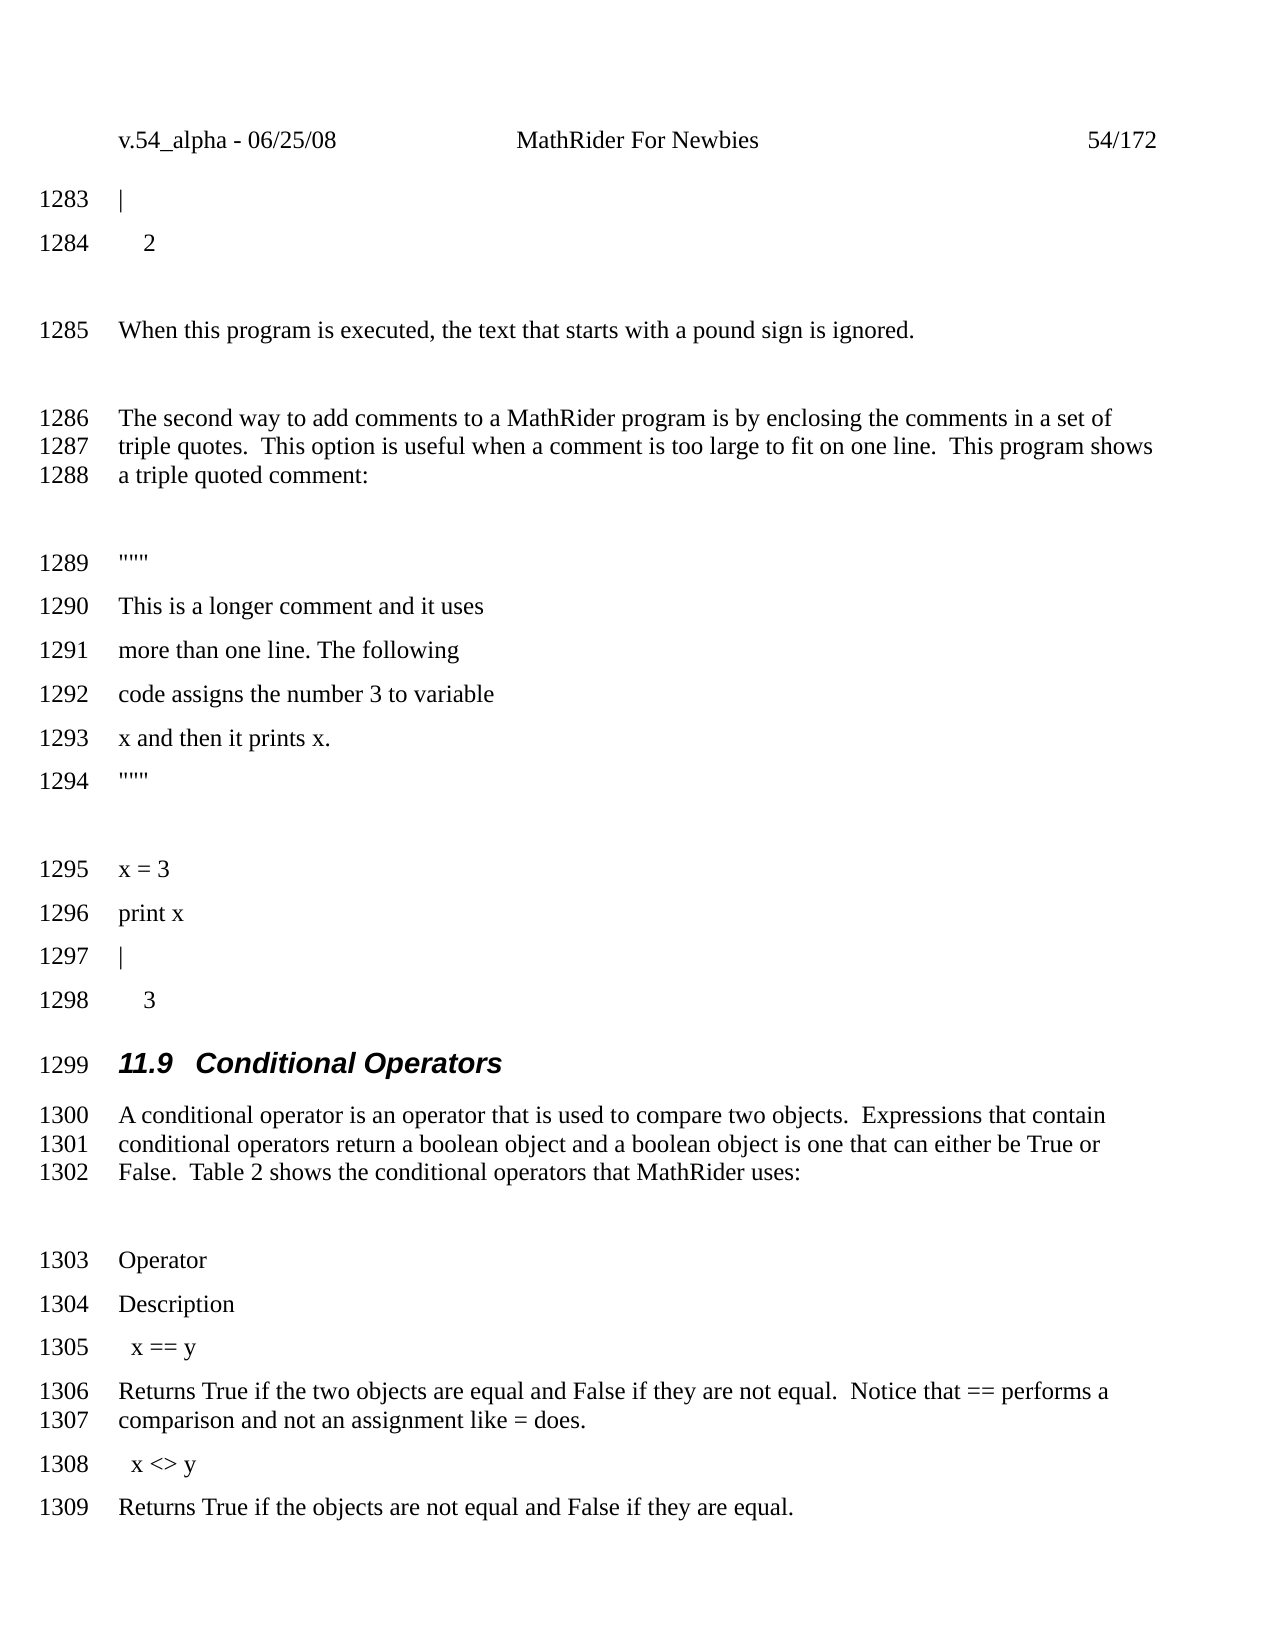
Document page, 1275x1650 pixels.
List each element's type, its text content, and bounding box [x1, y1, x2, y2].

text print x [118, 898, 1157, 926]
text 3 [118, 985, 1157, 1014]
text Returns True if the objects are not equal and False if they are equal. [118, 1492, 1157, 1521]
text When this program is executed, the text that starts with a pound sign is ignored. [118, 315, 1157, 344]
text """ [118, 766, 1157, 795]
text x = 3 [118, 854, 1157, 883]
text Description [118, 1289, 1157, 1317]
text x <> y [118, 1449, 1157, 1477]
text x and then it prints x. [118, 723, 1157, 751]
text more than one line. The following [118, 635, 1157, 664]
text The second way to add comments to a MathRider program is by enclosing the comments in a set of triple quotes. This option is useful when a comment is too large to fit on one line. This program shows a triple quoted comment: [118, 403, 1157, 489]
text Operator [118, 1245, 1157, 1274]
text | [118, 184, 1157, 213]
subtitle Conditional Operators [118, 1046, 1157, 1080]
text | [118, 941, 1157, 970]
text This is a longer comment and it uses [118, 591, 1157, 620]
text Returns True if the two objects are equal and False if they are not equal. Notice that == performs a comparison and not an assignment like = does. [118, 1376, 1157, 1434]
text 2 [118, 228, 1157, 256]
text A conditional operator is an operator that is used to compare two objects. Expressions that contain conditional operators return a boolean object and a boolean object is one that can either be True or False. Table 2 shows the conditional operators that MathRider uses: [118, 1100, 1157, 1186]
text code assigns the number 3 to variable [118, 679, 1157, 708]
text """ [118, 548, 1157, 576]
text x == y [118, 1332, 1157, 1361]
